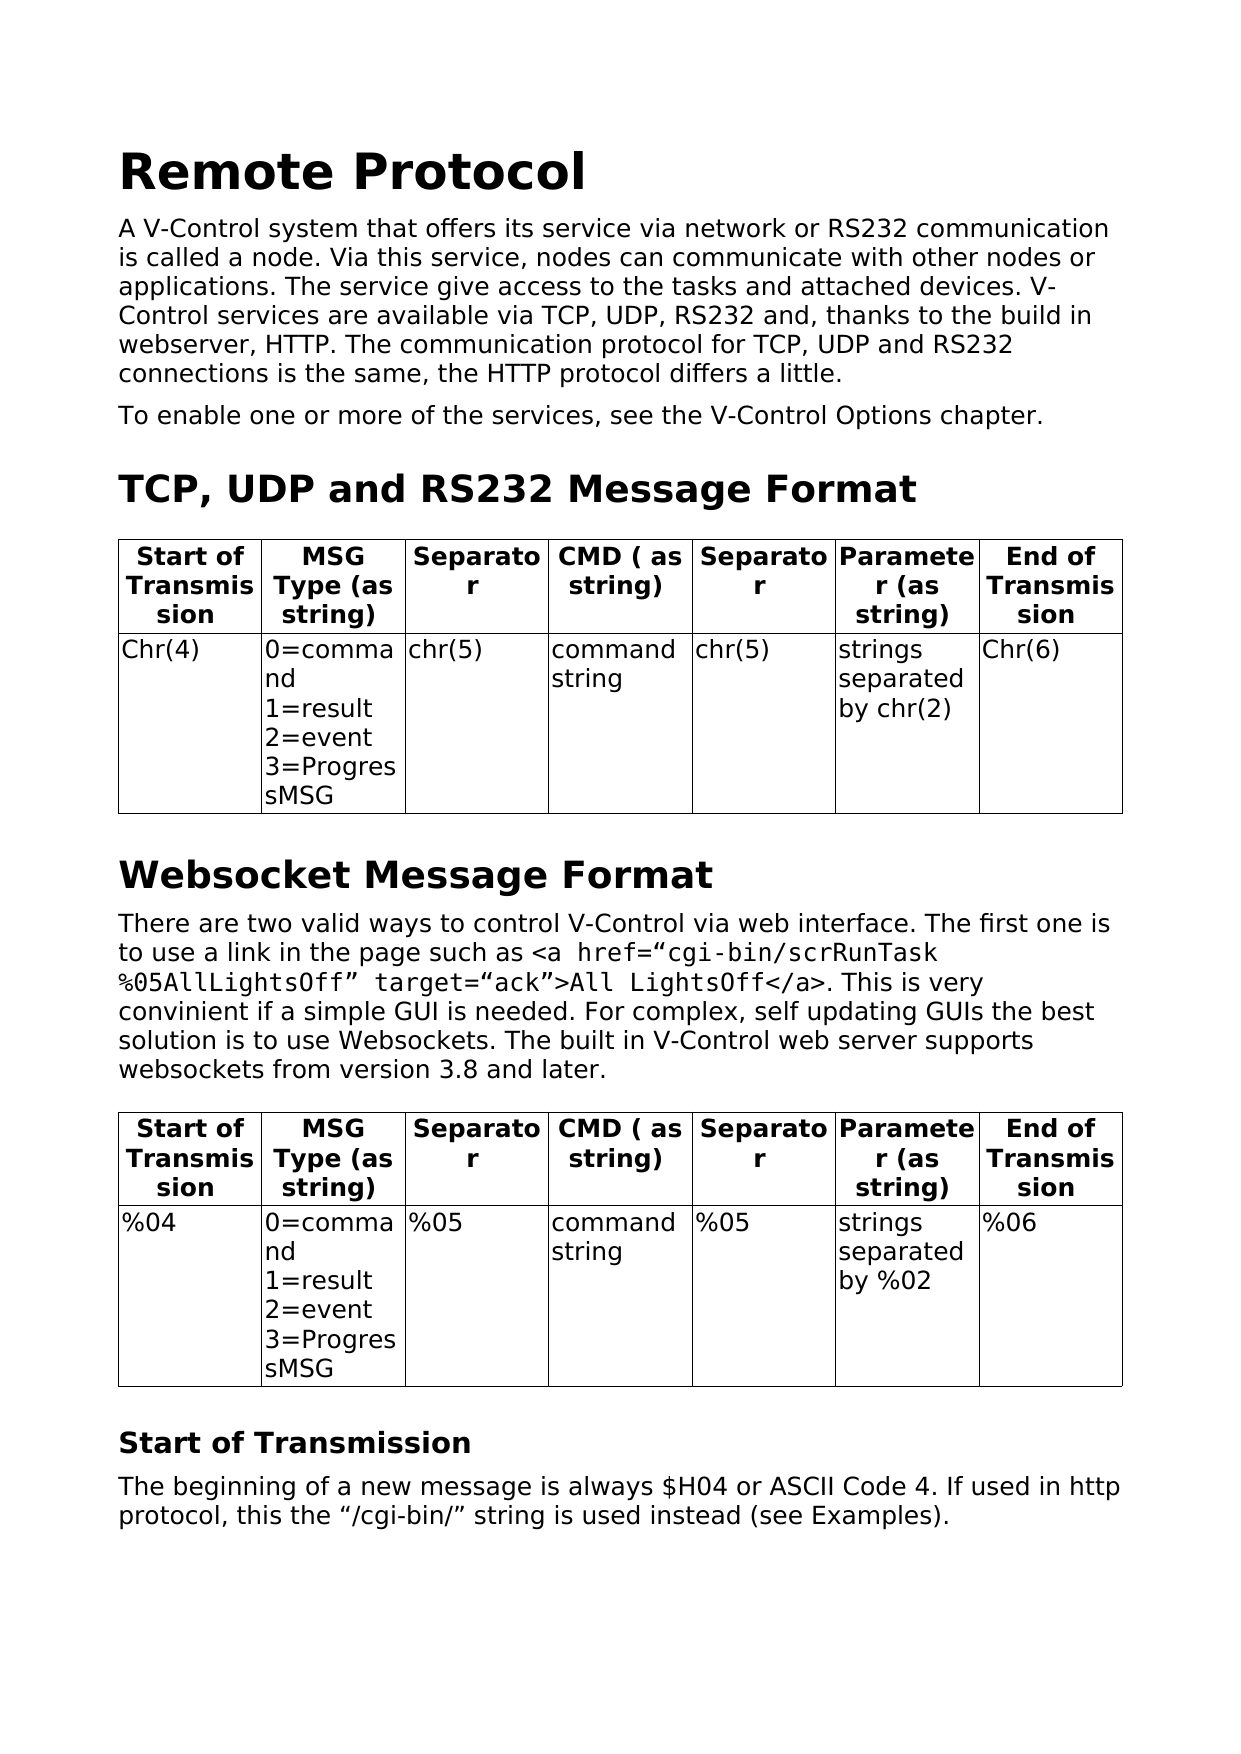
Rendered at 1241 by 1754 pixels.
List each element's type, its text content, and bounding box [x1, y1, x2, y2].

table_header CMD ( as string) [549, 1113, 692, 1205]
table_cell %04 [119, 1206, 261, 1386]
table_cell command string [549, 1206, 692, 1386]
table_header MSG Type (as string) [262, 540, 405, 632]
table_cell Chr(4) [119, 634, 261, 813]
subtitle Start of Transmission [118, 1426, 1122, 1460]
subtitle Remote Protocol [118, 143, 1122, 201]
table_header CMD ( as string) [549, 540, 692, 632]
table_cell command string [549, 634, 692, 813]
text To enable one or more of the services, see the V-Control Options chapter. [118, 401, 1122, 431]
table_cell %06 [980, 1206, 1122, 1386]
table_cell chr(5) [406, 634, 548, 813]
table_cell strings separated by chr(2) [836, 634, 979, 813]
text There are two valid ways to control V-Control via web interface. The first one is to use a link in the page such as <a href=“cgi-bin/scrRunTask%05AllLightsOff” target=“ack”>All LightsOff</a>. This is very convinient if a simple GUI is needed. For complex, self updating GUIs the best solution is to use Websockets. The built in V-Control web server supports websockets from version 3.8 and later. [118, 909, 1122, 1084]
subtitle Websocket Message Format [118, 853, 1122, 897]
table_header End of Transmission [980, 540, 1122, 632]
text A V-Control system that offers its service via network or RS232 communication is called a node. Via this service, nodes can communicate with other nodes or applications. The service give access to the tasks and attached devices. V-Control services are available via TCP, UDP, RS232 and, thanks to the build in webserver, HTTP. The communication protocol for TCP, UDP and RS232 connections is the same, the HTTP protocol differs a little. [118, 214, 1122, 389]
table_header Start of Transmission [119, 1113, 261, 1205]
table_header Start of Transmission [119, 540, 261, 632]
table_cell %05 [406, 1206, 548, 1386]
table_header Separator [693, 1113, 835, 1205]
table_cell %05 [693, 1206, 835, 1386]
table_cell 0=command 1=result 2=event 3=ProgressMSG [262, 1206, 405, 1386]
table_header End of Transmission [980, 1113, 1122, 1205]
table_cell strings separated by %02 [836, 1206, 979, 1386]
table_header MSG Type (as string) [262, 1113, 405, 1205]
table_header Parameter (as string) [836, 1113, 979, 1205]
table_header Separator [406, 540, 548, 632]
table_cell Chr(6) [980, 634, 1122, 813]
table_header Parameter (as string) [836, 540, 979, 632]
table_cell chr(5) [693, 634, 835, 813]
table_header Separator [693, 540, 835, 632]
table_cell 0=command 1=result 2=event 3=ProgressMSG [262, 634, 405, 813]
text The beginning of a new message is always $H04 or ASCII Code 4. If used in http protocol, this the “/cgi-bin/” string is used instead (see Examples). [118, 1472, 1122, 1531]
table_header Separator [406, 1113, 548, 1205]
subtitle TCP, UDP and RS232 Message Format [118, 468, 1122, 512]
